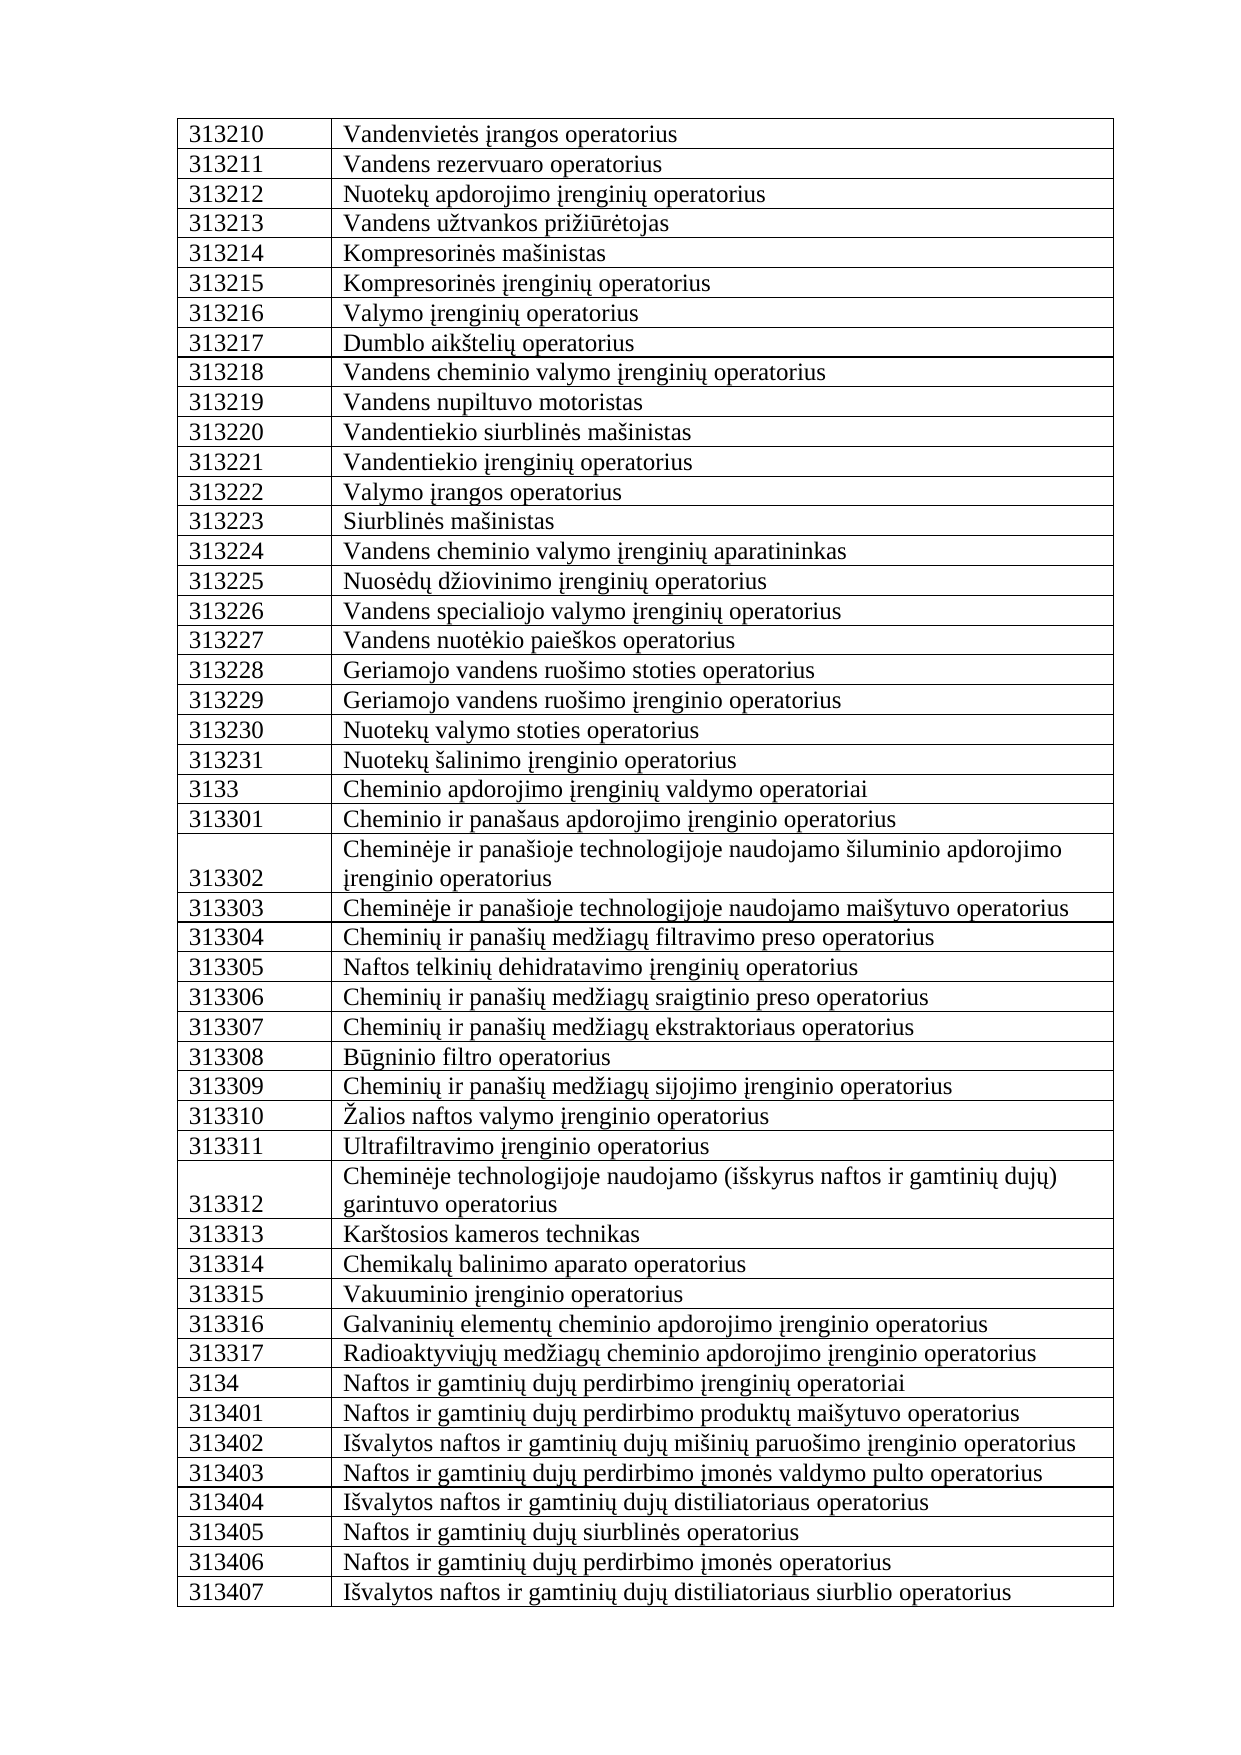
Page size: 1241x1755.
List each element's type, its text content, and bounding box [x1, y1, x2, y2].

table_cell [1114, 1248, 1119, 1278]
table_cell Vandentiekio įrenginių operatorius [332, 447, 1113, 476]
table_cell Vandens nuotėkio paieškos operatorius [332, 626, 1113, 654]
table_cell 313216 [178, 298, 331, 327]
table_cell [1114, 1100, 1119, 1130]
table_cell Geriamojo vandens ruošimo stoties operatorius [332, 655, 1113, 684]
table_cell 313302 [178, 834, 331, 892]
table_cell 313222 [178, 477, 331, 505]
table_cell Cheminių ir panašių medžiagų sijojimo įrenginio operatorius [332, 1071, 1113, 1100]
table_cell Naftos telkinių dehidratavimo įrenginių operatorius [332, 952, 1113, 981]
table_cell [1114, 595, 1119, 624]
table_cell Žalios naftos valymo įrenginio operatorius [332, 1101, 1113, 1130]
table_cell Valymo įrenginių operatorius [332, 298, 1113, 327]
table_cell Būgninio filtro operatorius [332, 1042, 1113, 1070]
table_cell [1114, 803, 1119, 833]
table_cell Nuotekų šalinimo įrenginio operatorius [332, 745, 1113, 773]
table_cell Cheminėje technologijoje naudojamo (išskyrus naftos ir gamtinių dujų) garintuvo operatorius [332, 1161, 1113, 1218]
table_cell 313215 [178, 268, 331, 297]
table_cell [1114, 1070, 1119, 1100]
table_cell [1114, 1576, 1119, 1606]
table_cell Galvaninių elementų cheminio apdorojimo įrenginio operatorius [332, 1309, 1113, 1337]
table_cell 313223 [178, 506, 331, 535]
table_cell [1114, 267, 1119, 297]
table_cell 313219 [178, 387, 331, 416]
table_cell 313310 [178, 1101, 331, 1130]
table_cell [1114, 178, 1119, 207]
table_cell 313217 [178, 328, 331, 356]
table_cell [1114, 951, 1119, 981]
table_cell [1114, 1218, 1119, 1248]
table_cell Dumblo aikštelių operatorius [332, 328, 1113, 356]
table_cell [1114, 208, 1119, 237]
table_cell [1114, 1397, 1119, 1427]
table_cell 313220 [178, 417, 331, 446]
table_cell Vandens cheminio valymo įrenginių aparatininkas [332, 536, 1113, 565]
table_cell 313221 [178, 447, 331, 476]
table_cell [1114, 1130, 1119, 1160]
table_cell 313303 [178, 893, 331, 921]
table_cell [1114, 476, 1119, 505]
table_cell [1114, 356, 1119, 386]
table_cell Chemikalų balinimo aparato operatorius [332, 1249, 1113, 1278]
table_cell Naftos ir gamtinių dujų perdirbimo produktų maišytuvo operatorius [332, 1398, 1113, 1427]
table_cell Naftos ir gamtinių dujų perdirbimo įrenginių operatoriai [332, 1368, 1113, 1397]
table_cell 313307 [178, 1012, 331, 1041]
table_cell [1114, 744, 1119, 773]
table_cell 313405 [178, 1517, 331, 1546]
table_cell [1114, 1278, 1119, 1308]
table_cell 313315 [178, 1279, 331, 1308]
table_cell 313304 [178, 923, 331, 951]
table_cell Vakuuminio įrenginio operatorius [332, 1279, 1113, 1308]
table_cell Cheminių ir panašių medžiagų sraigtinio preso operatorius [332, 982, 1113, 1011]
table_cell 313308 [178, 1042, 331, 1070]
table_cell 313312 [178, 1161, 331, 1218]
table_cell [1114, 1367, 1119, 1397]
table_cell 313403 [178, 1458, 331, 1486]
table_cell Cheminėje ir panašioje technologijoje naudojamo maišytuvo operatorius [332, 893, 1113, 921]
table_cell Naftos ir gamtinių dujų siurblinės operatorius [332, 1517, 1113, 1546]
table_cell [1114, 1546, 1119, 1576]
table_cell [1114, 714, 1119, 744]
table_cell Vandens užtvankos prižiūrėtojas [332, 209, 1113, 237]
table_cell 313218 [178, 358, 331, 386]
table_cell Karštosios kameros technikas [332, 1219, 1113, 1248]
table_cell Geriamojo vandens ruošimo įrenginio operatorius [332, 685, 1113, 714]
table_cell Vandentiekio siurblinės mašinistas [332, 417, 1113, 446]
table_cell 313225 [178, 566, 331, 595]
table_cell [1114, 1041, 1119, 1070]
table_cell Vandens nupiltuvo motoristas [332, 387, 1113, 416]
table_cell Vandens specialiojo valymo įrenginių operatorius [332, 596, 1113, 624]
table_cell Cheminio apdorojimo įrenginių valdymo operatoriai [332, 775, 1113, 803]
table_cell [1114, 981, 1119, 1011]
table_cell 313407 [178, 1577, 331, 1606]
table_cell Išvalytos naftos ir gamtinių dujų distiliatoriaus siurblio operatorius [332, 1577, 1113, 1606]
table_cell [1114, 118, 1119, 148]
table_cell Cheminių ir panašių medžiagų filtravimo preso operatorius [332, 923, 1113, 951]
table_cell [1114, 1486, 1119, 1516]
table_cell 313404 [178, 1488, 331, 1516]
table_cell [1114, 654, 1119, 684]
table_cell Naftos ir gamtinių dujų perdirbimo įmonės valdymo pulto operatorius [332, 1458, 1113, 1486]
table_cell Kompresorinės mašinistas [332, 238, 1113, 267]
table_cell Vandens rezervuaro operatorius [332, 149, 1113, 178]
table_cell [1114, 892, 1119, 921]
table_cell 313214 [178, 238, 331, 267]
table_cell [1114, 1011, 1119, 1041]
table_cell 313231 [178, 745, 331, 773]
table_cell [1114, 535, 1119, 565]
table_cell Išvalytos naftos ir gamtinių dujų mišinių paruošimo įrenginio operatorius [332, 1428, 1113, 1457]
table_cell 313313 [178, 1219, 331, 1248]
table_cell [1114, 1457, 1119, 1486]
table_cell 313224 [178, 536, 331, 565]
table_cell 313402 [178, 1428, 331, 1457]
table_cell [1114, 1516, 1119, 1546]
table_cell 313229 [178, 685, 331, 714]
table_cell Vandenvietės įrangos operatorius [332, 119, 1113, 148]
table_cell [1114, 1160, 1119, 1218]
table_cell [1114, 148, 1119, 178]
table_cell Ultrafiltravimo įrenginio operatorius [332, 1131, 1113, 1160]
table_cell 313317 [178, 1339, 331, 1367]
table_cell 313226 [178, 596, 331, 624]
table_cell [1114, 416, 1119, 446]
table_cell 313309 [178, 1071, 331, 1100]
table_cell 313401 [178, 1398, 331, 1427]
table_cell [1114, 774, 1119, 803]
table_cell Radioaktyviųjų medžiagų cheminio apdorojimo įrenginio operatorius [332, 1339, 1113, 1367]
table_cell Cheminio ir panašaus apdorojimo įrenginio operatorius [332, 804, 1113, 833]
table_cell Naftos ir gamtinių dujų perdirbimo įmonės operatorius [332, 1547, 1113, 1576]
table_cell 313211 [178, 149, 331, 178]
table_cell 313212 [178, 179, 331, 207]
table_cell [1114, 446, 1119, 476]
table_cell 313306 [178, 982, 331, 1011]
table_cell 313213 [178, 209, 331, 237]
table_cell Cheminėje ir panašioje technologijoje naudojamo šiluminio apdorojimo įrenginio operatorius [332, 834, 1113, 892]
table_cell Nuotekų valymo stoties operatorius [332, 715, 1113, 744]
table_cell [1114, 565, 1119, 595]
table_cell 313230 [178, 715, 331, 744]
table_cell 3133 [178, 775, 331, 803]
table_cell [1114, 1338, 1119, 1367]
table_cell Kompresorinės įrenginių operatorius [332, 268, 1113, 297]
table_cell Nuosėdų džiovinimo įrenginių operatorius [332, 566, 1113, 595]
table_cell 313227 [178, 626, 331, 654]
table_cell [1114, 921, 1119, 951]
table_cell 313210 [178, 119, 331, 148]
table_cell [1114, 386, 1119, 416]
table_cell [1114, 327, 1119, 356]
table_cell [1114, 1308, 1119, 1337]
table_cell Valymo įrangos operatorius [332, 477, 1113, 505]
table_cell [1114, 297, 1119, 327]
table_cell 3134 [178, 1368, 331, 1397]
table_cell Cheminių ir panašių medžiagų ekstraktoriaus operatorius [332, 1012, 1113, 1041]
table_cell 313314 [178, 1249, 331, 1278]
table_cell 313301 [178, 804, 331, 833]
table_cell [1114, 237, 1119, 267]
table_cell 313316 [178, 1309, 331, 1337]
table_cell Vandens cheminio valymo įrenginių operatorius [332, 358, 1113, 386]
table_cell [1114, 684, 1119, 714]
table_cell 313228 [178, 655, 331, 684]
table_cell [1114, 1427, 1119, 1457]
table_cell [1114, 625, 1119, 654]
table_cell Išvalytos naftos ir gamtinių dujų distiliatoriaus operatorius [332, 1488, 1113, 1516]
table_cell 313311 [178, 1131, 331, 1160]
table_cell 313305 [178, 952, 331, 981]
table_cell [1114, 833, 1119, 892]
table_cell 313406 [178, 1547, 331, 1576]
table_cell Siurblinės mašinistas [332, 506, 1113, 535]
table_cell Nuotekų apdorojimo įrenginių operatorius [332, 179, 1113, 207]
table_cell [1114, 505, 1119, 535]
